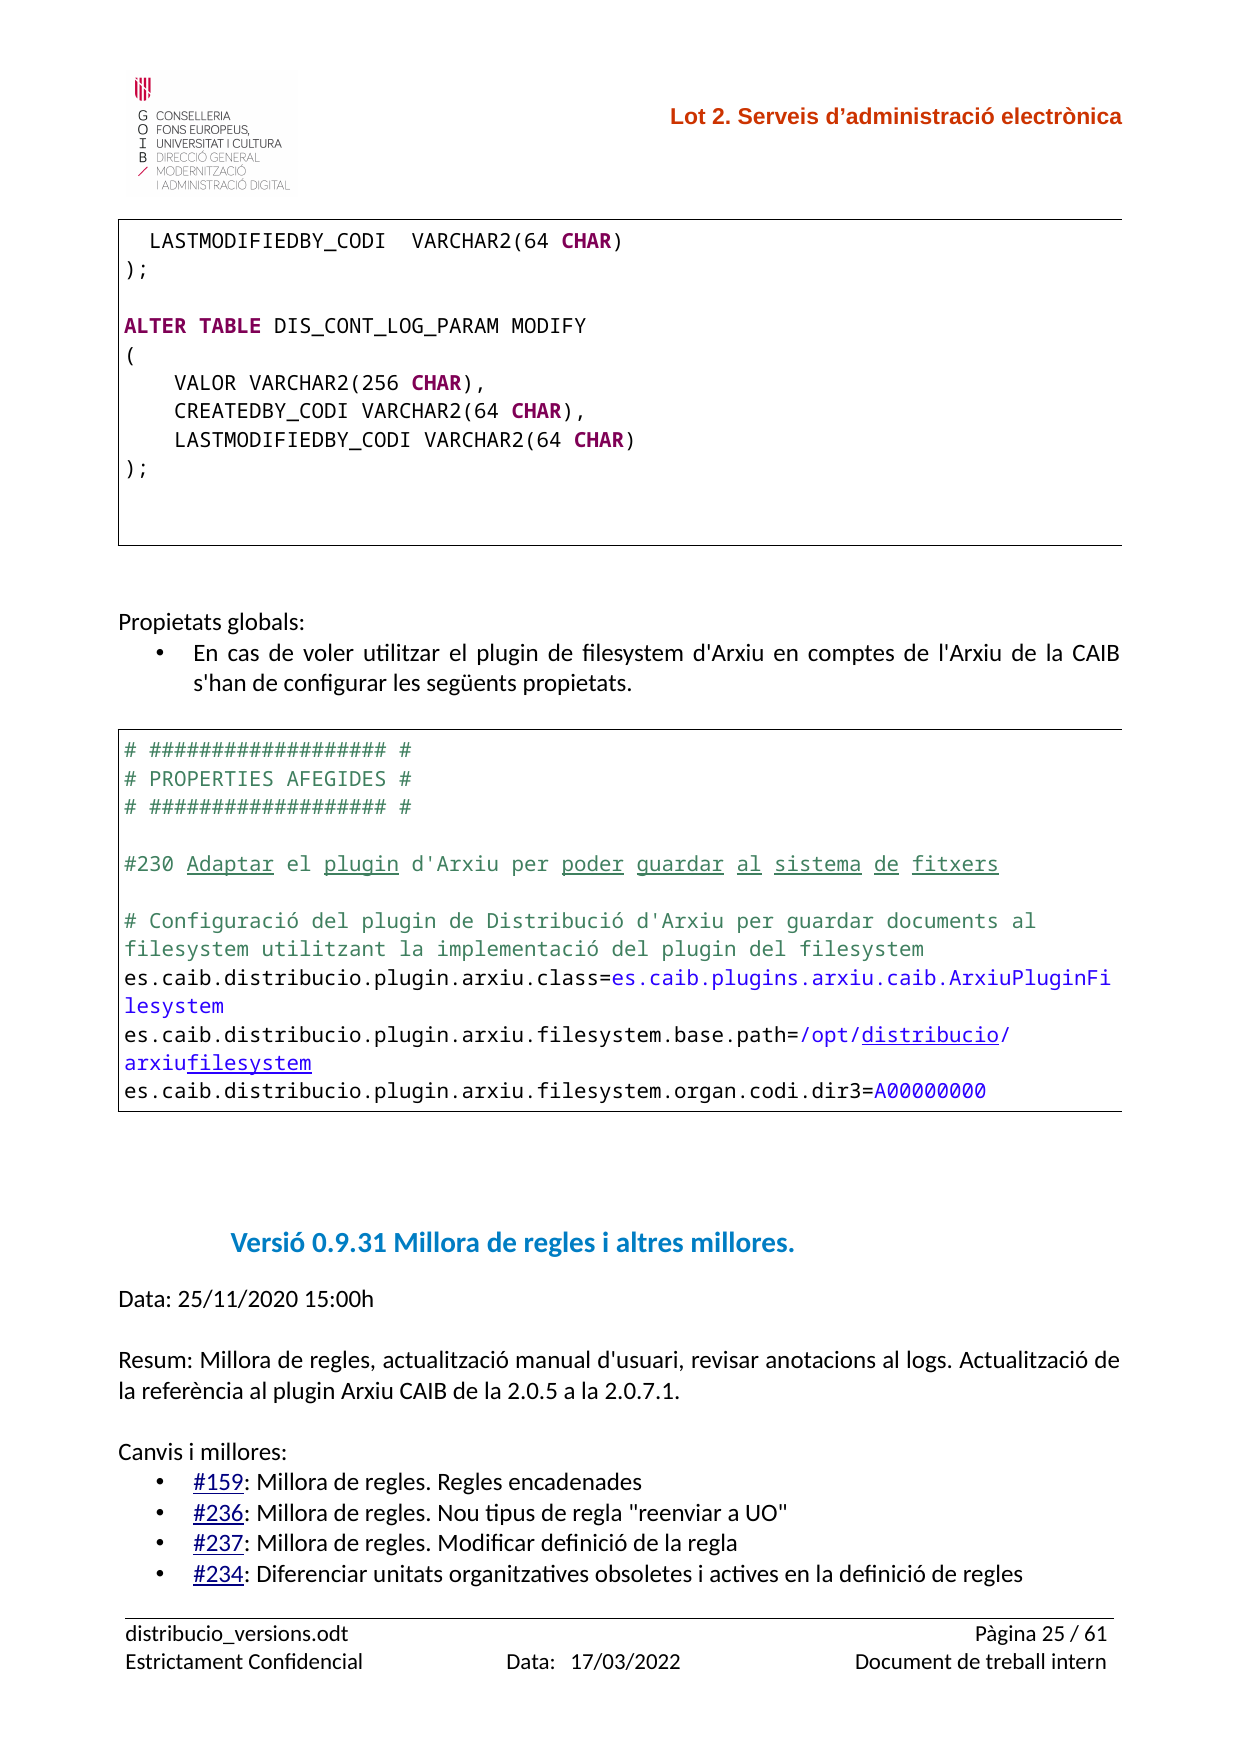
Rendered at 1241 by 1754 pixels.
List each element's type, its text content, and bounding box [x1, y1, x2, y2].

list #236: Millora de regles. Nou tipus de regla "reenviar a UO" [156, 1497, 1122, 1527]
table_header LASTMODIFIEDBY_CODI VARCHAR2(64 CHAR) ); ALTER TABLE DIS_CONT_LOG_PARAM MODIFY ( VALOR VARCHAR2(256 CHAR), CREATEDBY_CODI VARCHAR2(64 CHAR), LASTMODIFIEDBY_CODI VARCHAR2(64 CHAR) ); [119, 220, 1122, 544]
text Canvis i millores: [118, 1436, 1122, 1466]
list En cas de voler utilitzar el plugin de filesystem d'Arxiu en comptes de l'Arxiu de la CAIB s'han de configurar les següents propietats. [156, 637, 1122, 698]
text Propietats globals: [118, 607, 1122, 637]
subtitle Versió 0.9.31 Millora de regles i altres millores. [153, 1224, 1122, 1260]
text Data: 25/11/2020 15:00h [118, 1283, 1122, 1314]
list #237: Millora de regles. Modificar definició de la regla [156, 1527, 1122, 1558]
list #234: Diferenciar unitats organitzatives obsoletes i actives en la definició de regles [156, 1558, 1122, 1588]
text Resum: Millora de regles, actualització manual d'usuari, revisar anotacions al logs. Actualització de la referència al plugin Arxiu CAIB de la 2.0.5 a la 2.0.7.1. [118, 1344, 1122, 1405]
list #159: Millora de regles. Regles encadenades [156, 1466, 1122, 1497]
picture [126, 70, 299, 197]
table_header # ################### # # PROPERTIES AFEGIDES # # ################### # #230 Adaptar el plugin d'Arxiu per poder guardar al sistema de fitxers # Configuració del plugin de Distribució d'Arxiu per guardar documents al filesystem utilitzant la implementació del plugin del filesystem es.caib.distribucio.plugin.arxiu.class=es.caib.plugins.arxiu.caib.ArxiuPluginFilesystem es.caib.distribucio.plugin.arxiu.filesystem.base.path=/opt/distribucio/arxiufilesystem es.caib.distribucio.plugin.arxiu.filesystem.organ.codi.dir3=A00000000 [119, 730, 1122, 1111]
